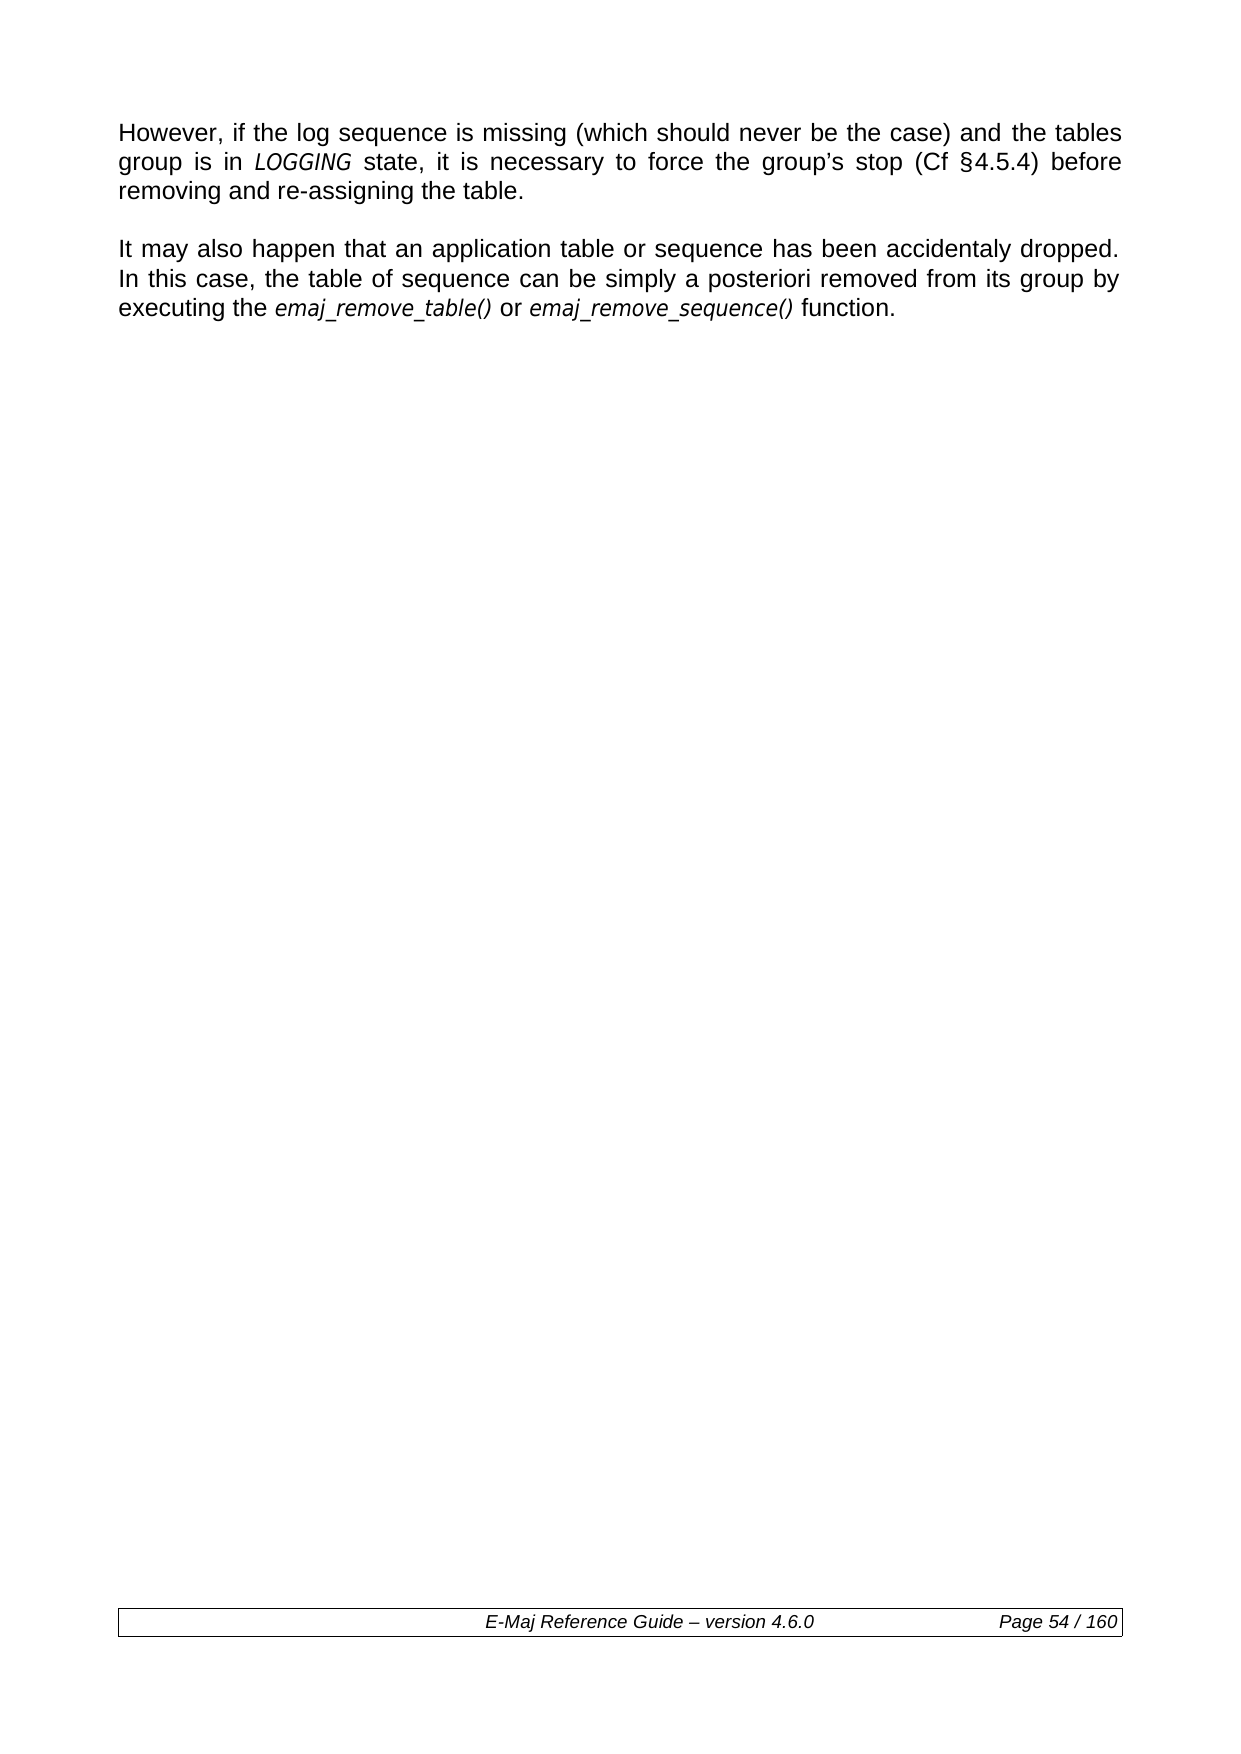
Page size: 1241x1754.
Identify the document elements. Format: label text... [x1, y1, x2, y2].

text It may also happen that an application table or sequence has been accidentaly dropped. In this case, the table of sequence can be simply a posteriori removed from its group by executing the emaj_remove_table() or emaj_remove_sequence() function. [118, 234, 1122, 322]
text However, if the log sequence is missing (which should never be the case) and the tables group is in LOGGING state, it is necessary to force the group’s stop (Cf §4.5.4) before removing and re-assigning the table. [118, 118, 1122, 205]
